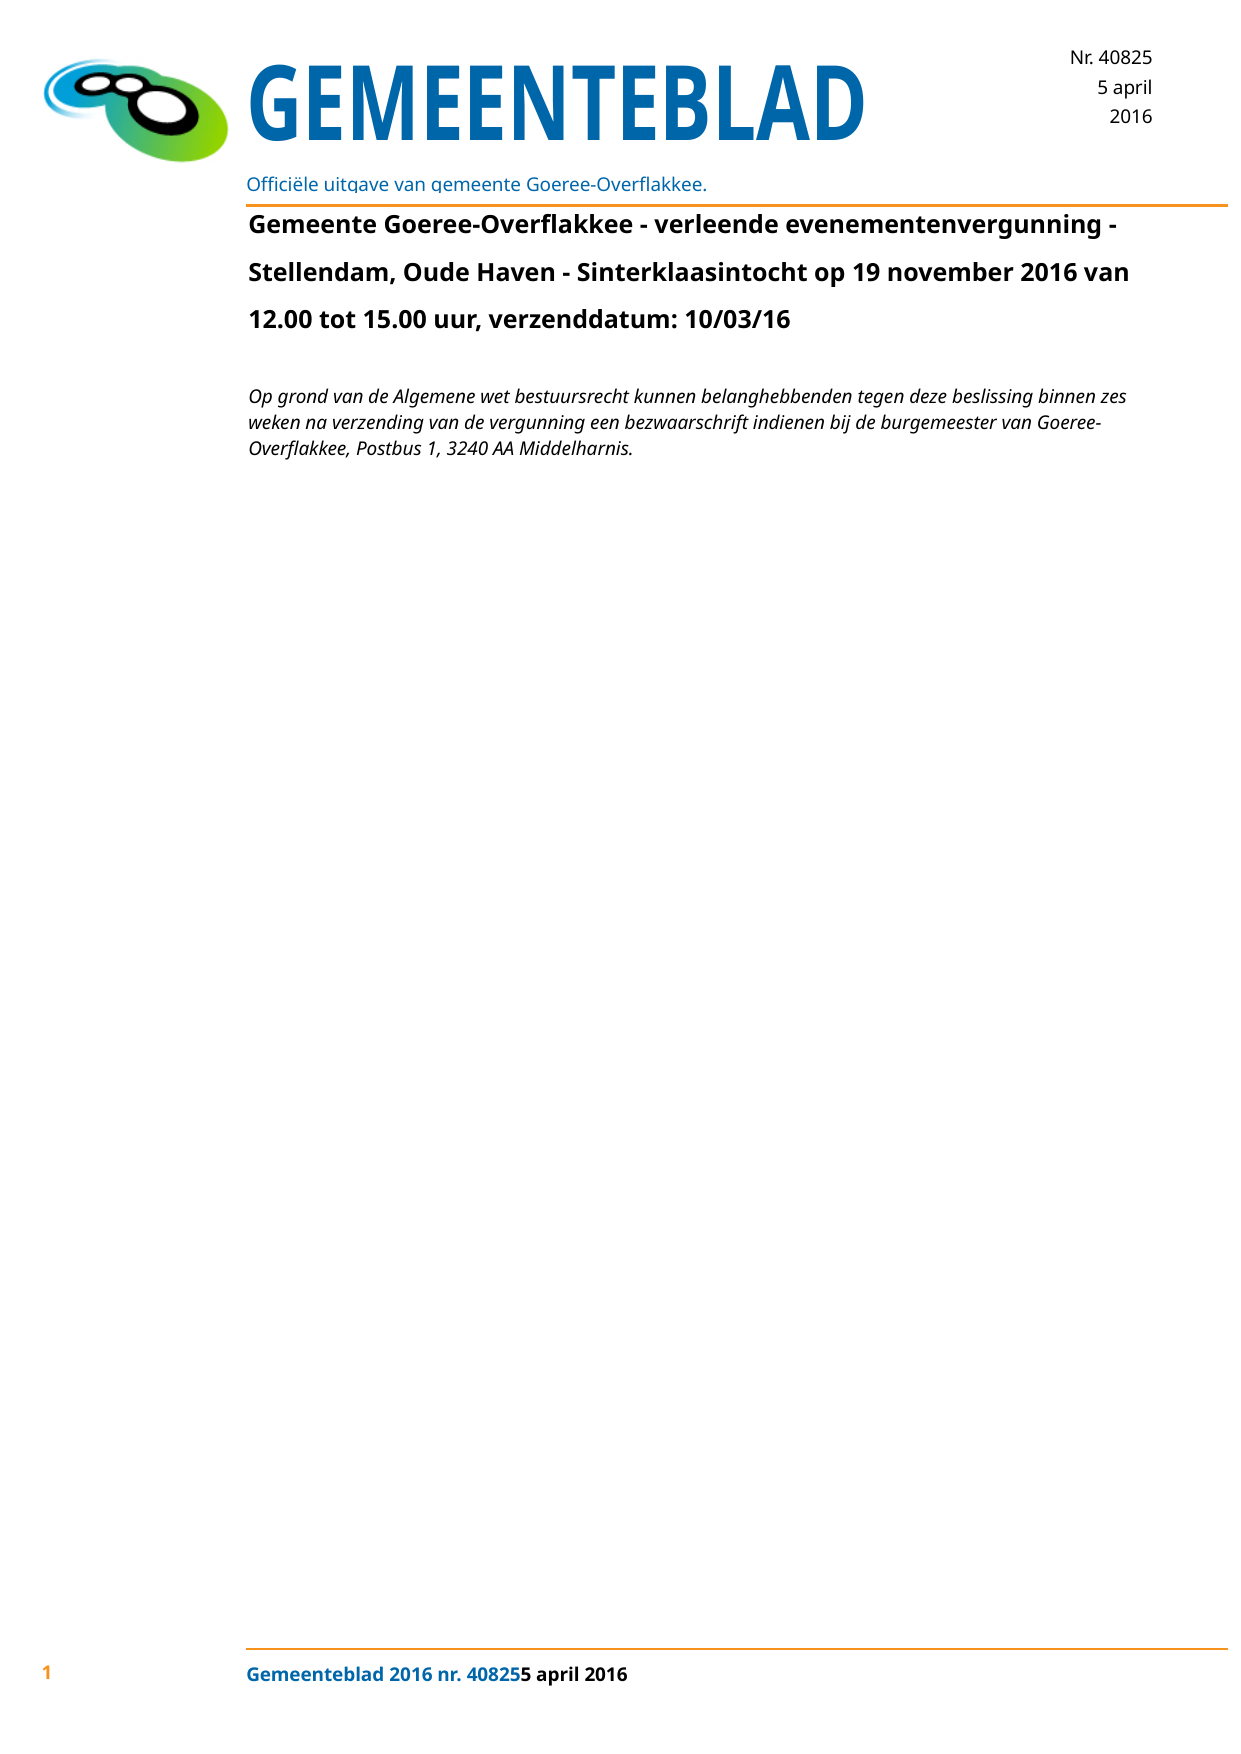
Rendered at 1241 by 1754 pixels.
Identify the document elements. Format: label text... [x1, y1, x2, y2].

text Op grond van de Algemene wet bestuursrecht kunnen belanghebbenden tegen deze beslissing binnen zes weken na verzending van de vergunning een bezwaarschrift indienen bij de burgemeester van Goeree-Overflakkee, Postbus 1, 3240 AA Middelharnis. [248, 384, 1152, 461]
text Gemeente Goeree-Overflakkee - verleende evenementenvergunning - Stellendam, Oude Haven - Sinterklaasintocht op 19 november 2016 van 12.00 tot 15.00 uur, verzenddatum: 10/03/16 [248, 207, 1152, 336]
picture [41, 47, 231, 172]
